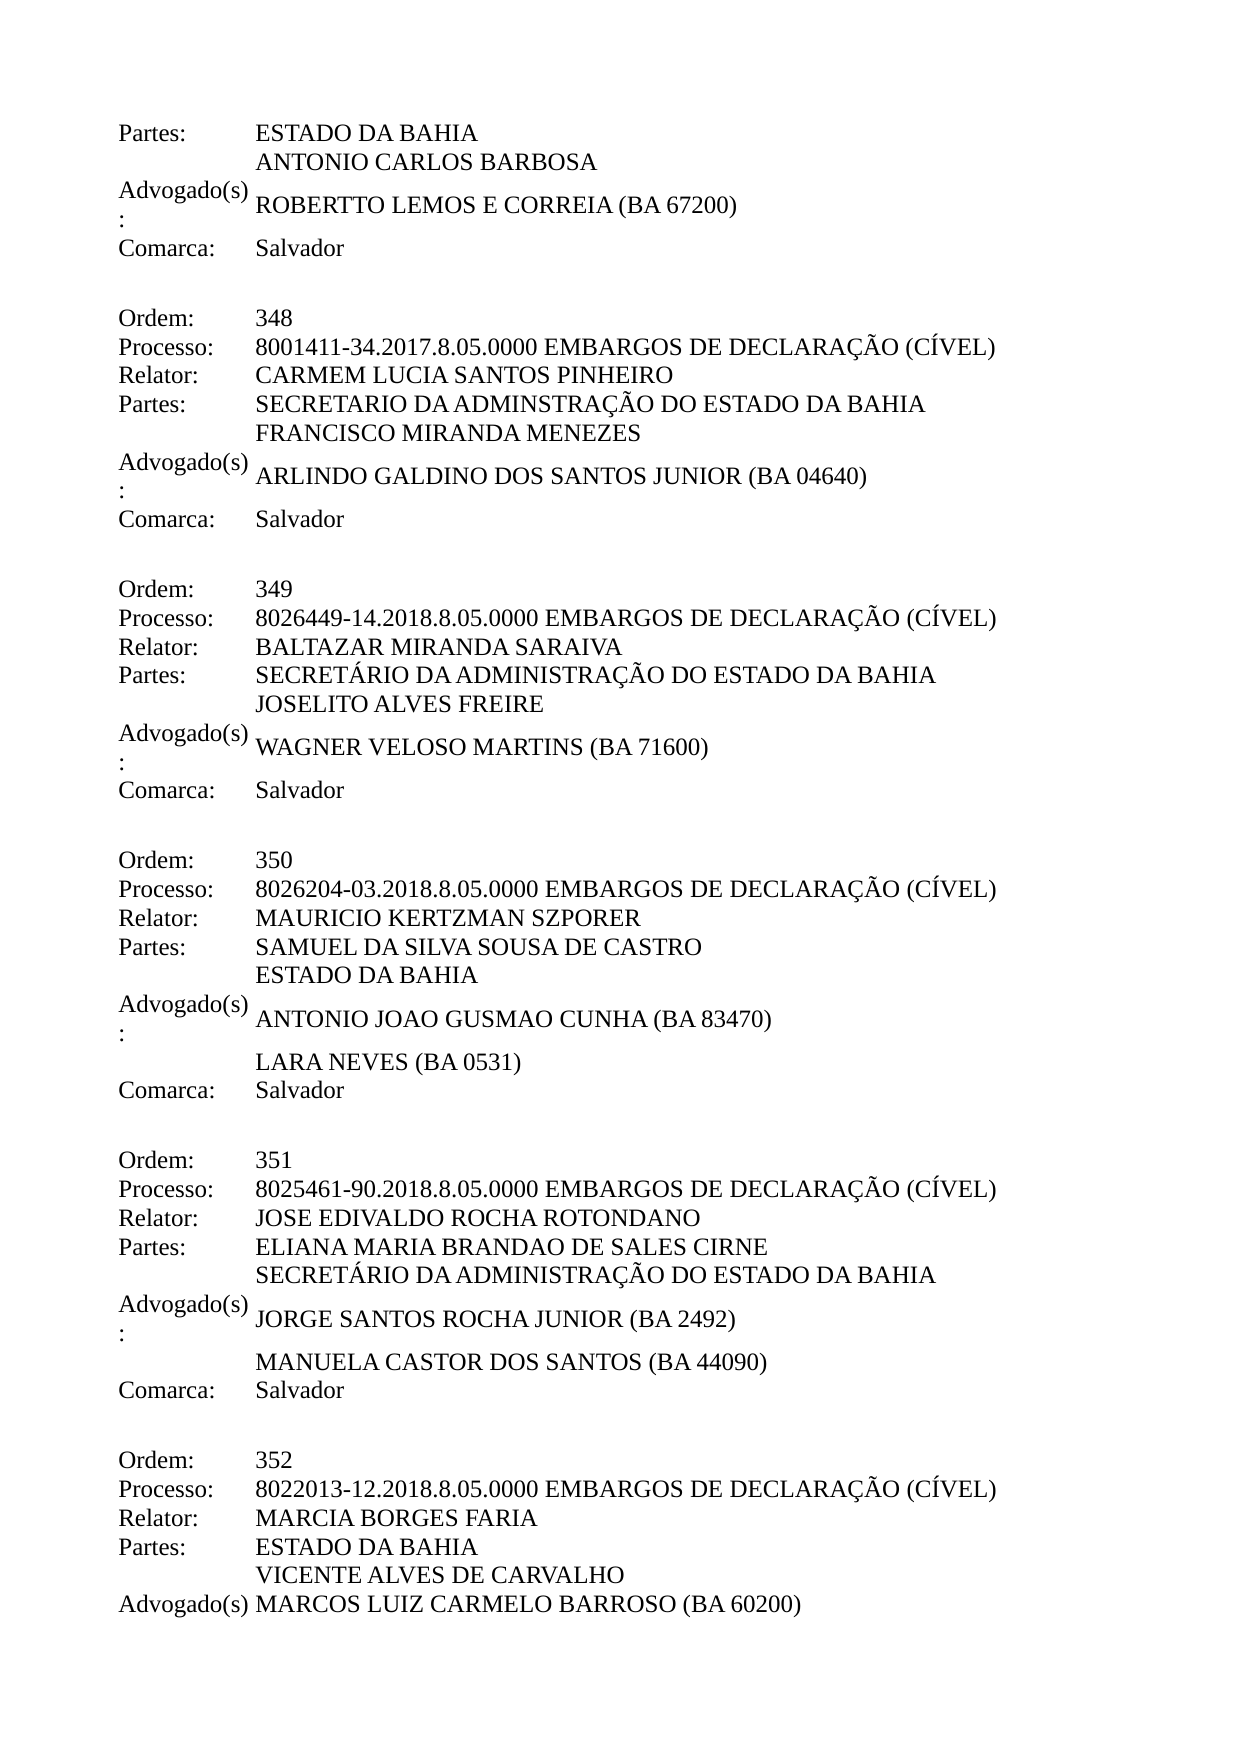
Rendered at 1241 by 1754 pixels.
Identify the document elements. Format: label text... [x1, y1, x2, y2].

table_header Ordem: [118, 574, 255, 603]
table_cell Salvador [255, 233, 997, 262]
table_cell WAGNER VELOSO MARTINS (BA 71600) [255, 718, 997, 776]
table_header Ordem: [118, 303, 255, 332]
table_cell [118, 1347, 255, 1376]
table_cell ARLINDO GALDINO DOS SANTOS JUNIOR (BA 04640) [255, 447, 996, 504]
table_cell MARCOS LUIZ CARMELO BARROSO (BA 60200) [255, 1589, 997, 1618]
table_cell [118, 147, 255, 176]
table_cell ROBERTTO LEMOS E CORREIA (BA 67200) [255, 176, 997, 233]
table_cell VICENTE ALVES DE CARVALHO [255, 1561, 997, 1589]
table_cell Partes: [118, 1532, 255, 1561]
table_cell Salvador [255, 1076, 997, 1104]
table_header 348 [255, 303, 996, 332]
table_cell Advogado(s) [118, 1589, 255, 1618]
table_cell Advogado(s): [118, 989, 255, 1047]
table_cell [118, 1261, 255, 1289]
table_cell Advogado(s): [118, 1289, 255, 1347]
table_header 350 [255, 846, 997, 874]
table_header Ordem: [118, 846, 255, 874]
table_cell ANTONIO JOAO GUSMAO CUNHA (BA 83470) [255, 989, 997, 1047]
table_header 349 [255, 574, 997, 603]
table_cell [118, 1561, 255, 1589]
table_cell LARA NEVES (BA 0531) [255, 1047, 997, 1076]
table_cell SECRETÁRIO DA ADMINISTRAÇÃO DO ESTADO DA BAHIA [255, 1261, 997, 1289]
table_cell Advogado(s): [118, 176, 255, 233]
table_cell 8026204-03.2018.8.05.0000 EMBARGOS DE DECLARAÇÃO (CÍVEL) [255, 874, 997, 903]
table_cell Processo: [118, 874, 255, 903]
table_cell ANTONIO CARLOS BARBOSA [255, 147, 997, 176]
table_cell ESTADO DA BAHIA [255, 961, 997, 989]
table_cell Relator: [118, 632, 255, 661]
table_cell Relator: [118, 1503, 255, 1532]
table_cell FRANCISCO MIRANDA MENEZES [255, 418, 996, 447]
table_header 352 [255, 1446, 997, 1474]
table_cell MARCIA BORGES FARIA [255, 1503, 997, 1532]
table_cell Partes: [118, 932, 255, 961]
table_cell SECRETARIO DA ADMINSTRAÇÃO DO ESTADO DA BAHIA [255, 389, 996, 418]
table_cell Comarca: [118, 1376, 255, 1404]
table_cell Salvador [255, 776, 997, 804]
table_cell ESTADO DA BAHIA [255, 1532, 997, 1561]
table_cell [118, 1047, 255, 1076]
table_cell Salvador [255, 1376, 997, 1404]
table_cell Processo: [118, 603, 255, 632]
table_cell JOSELITO ALVES FREIRE [255, 689, 997, 718]
table_cell ESTADO DA BAHIA [255, 118, 997, 147]
table_cell Processo: [118, 332, 255, 361]
table_cell Advogado(s): [118, 447, 255, 504]
table_cell BALTAZAR MIRANDA SARAIVA [255, 632, 997, 661]
table_cell Comarca: [118, 233, 255, 262]
table_cell Processo: [118, 1174, 255, 1203]
table_cell Relator: [118, 903, 255, 932]
table_cell 8022013-12.2018.8.05.0000 EMBARGOS DE DECLARAÇÃO (CÍVEL) [255, 1474, 997, 1503]
table_cell Comarca: [118, 776, 255, 804]
table_cell ELIANA MARIA BRANDAO DE SALES CIRNE [255, 1232, 997, 1261]
table_cell JOSE EDIVALDO ROCHA ROTONDANO [255, 1203, 997, 1232]
table_cell Partes: [118, 1232, 255, 1261]
table_cell [118, 961, 255, 989]
table_cell [118, 418, 255, 447]
table_cell Advogado(s): [118, 718, 255, 776]
table_cell 8025461-90.2018.8.05.0000 EMBARGOS DE DECLARAÇÃO (CÍVEL) [255, 1174, 997, 1203]
table_cell Relator: [118, 361, 255, 389]
table_cell 8001411-34.2017.8.05.0000 EMBARGOS DE DECLARAÇÃO (CÍVEL) [255, 332, 996, 361]
table_cell SECRETÁRIO DA ADMINISTRAÇÃO DO ESTADO DA BAHIA [255, 661, 997, 689]
table_cell Comarca: [118, 504, 255, 533]
table_cell Partes: [118, 118, 255, 147]
table_cell Processo: [118, 1474, 255, 1503]
table_cell 8026449-14.2018.8.05.0000 EMBARGOS DE DECLARAÇÃO (CÍVEL) [255, 603, 997, 632]
table_cell Salvador [255, 504, 996, 533]
table_cell MANUELA CASTOR DOS SANTOS (BA 44090) [255, 1347, 997, 1376]
table_header Ordem: [118, 1446, 255, 1474]
table_cell Partes: [118, 661, 255, 689]
table_cell SAMUEL DA SILVA SOUSA DE CASTRO [255, 932, 997, 961]
table_cell Relator: [118, 1203, 255, 1232]
table_cell Comarca: [118, 1076, 255, 1104]
table_cell JORGE SANTOS ROCHA JUNIOR (BA 2492) [255, 1289, 997, 1347]
table_header 351 [255, 1146, 997, 1174]
table_cell [118, 689, 255, 718]
table_cell Partes: [118, 389, 255, 418]
table_cell CARMEM LUCIA SANTOS PINHEIRO [255, 361, 996, 389]
table_cell MAURICIO KERTZMAN SZPORER [255, 903, 997, 932]
table_header Ordem: [118, 1146, 255, 1174]
